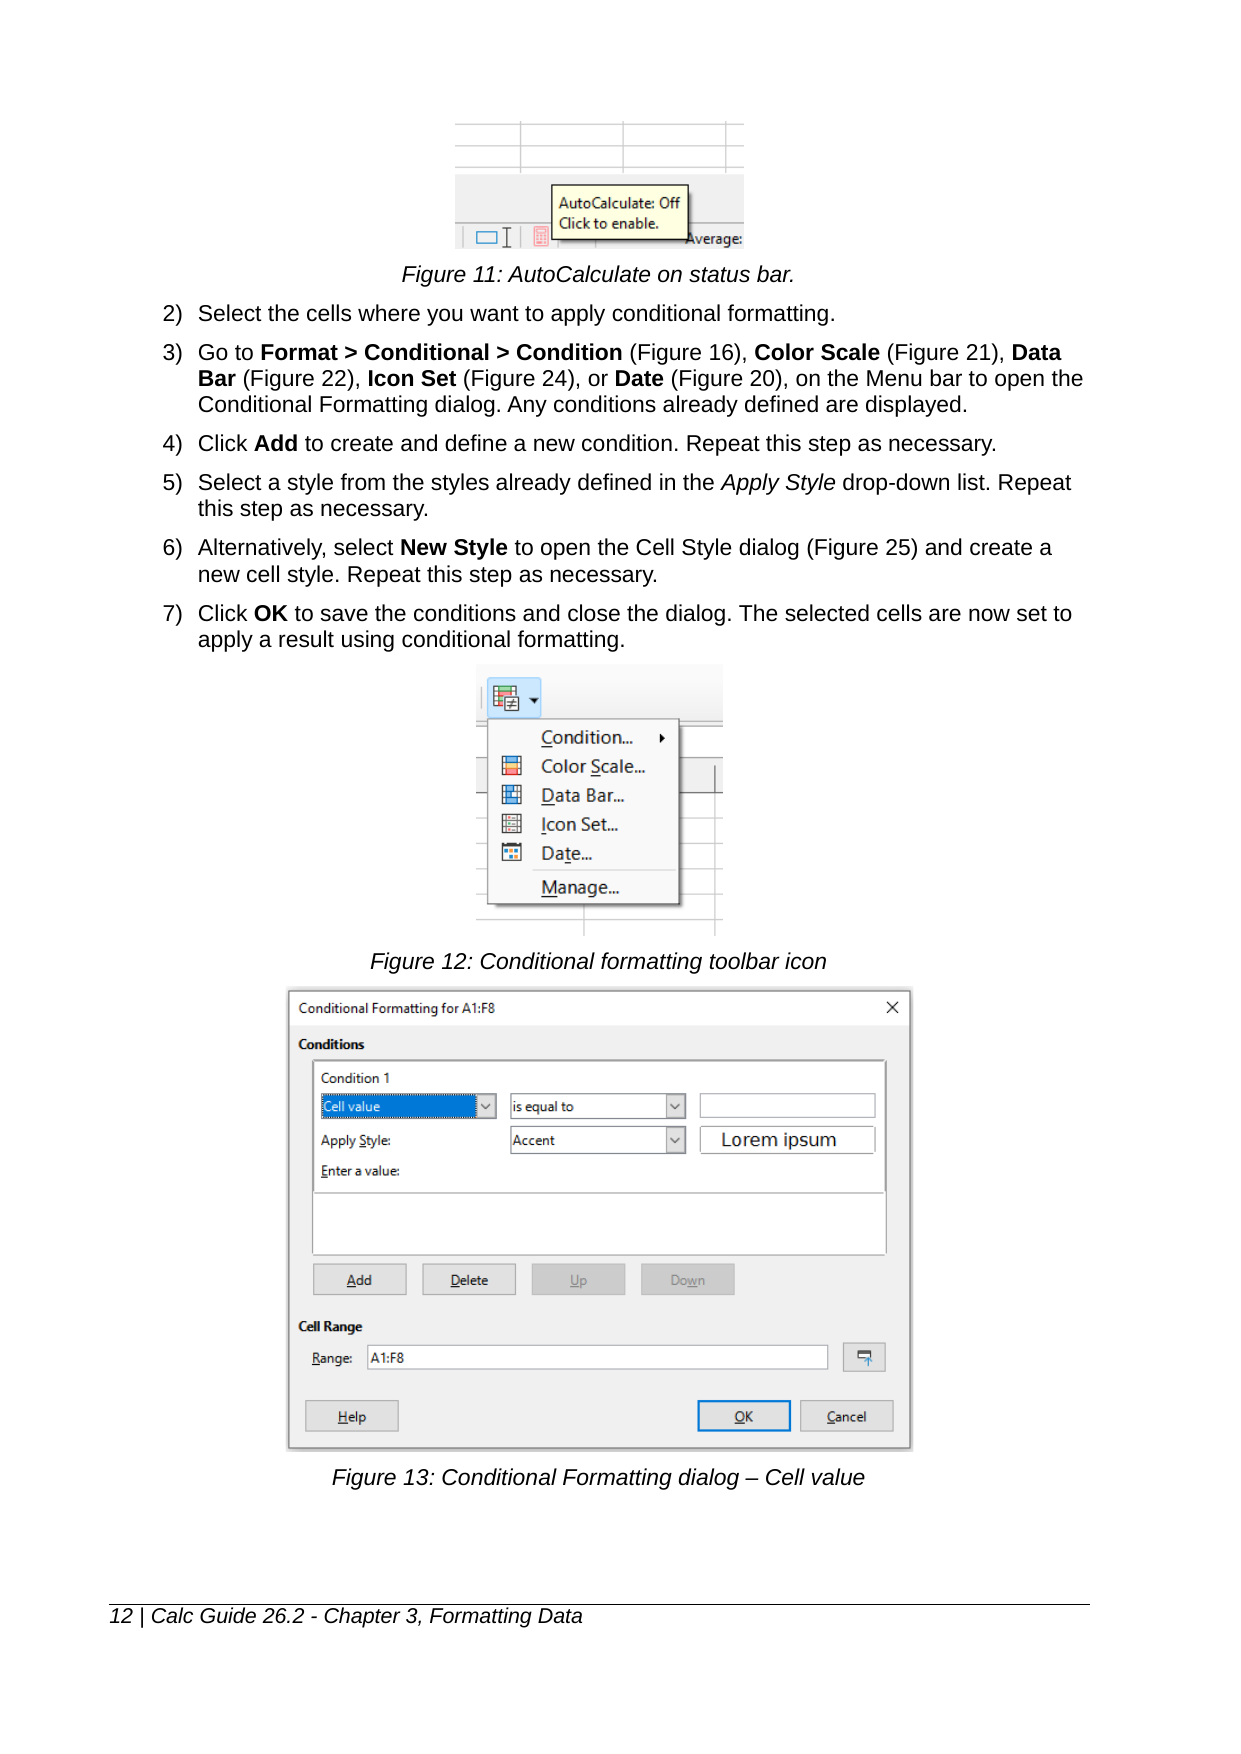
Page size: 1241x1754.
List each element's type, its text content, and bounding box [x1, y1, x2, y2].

list Select the cells where you want to apply conditional formatting. [183, 300, 1090, 326]
list Go to Format > Conditional > Condition (Figure 16), Color Scale (Figure 21), Data Bar (Figure 22), Icon Set (Figure 24), or Date (Figure 20), on the Menu bar to open the Conditional Formatting dialog. Any conditions already defined are displayed. [183, 339, 1090, 418]
text Figure 12: Conditional formatting toolbar icon [369, 948, 829, 974]
picture [455, 121, 744, 249]
list Click OK to save the conditions and close the dialog. The selected cells are now set to apply a result using conditional formatting. [183, 599, 1090, 652]
list Click Add to create and define a new condition. Repeat this step as necessary. [183, 430, 1090, 457]
list Alternatively, select New Style to open the Cell Style dialog (Figure 25) and create a new cell style. Repeat this step as necessary. [183, 534, 1090, 587]
text Figure 11: AutoCalculate on status bar. [401, 261, 798, 287]
picture [476, 664, 723, 936]
list Select a style from the styles already defined in the Apply Style drop-down list. Repeat this step as necessary. [183, 469, 1090, 522]
text Figure 13: Conditional Formatting dialog – Cell value [286, 1464, 913, 1490]
picture [285, 986, 914, 1452]
